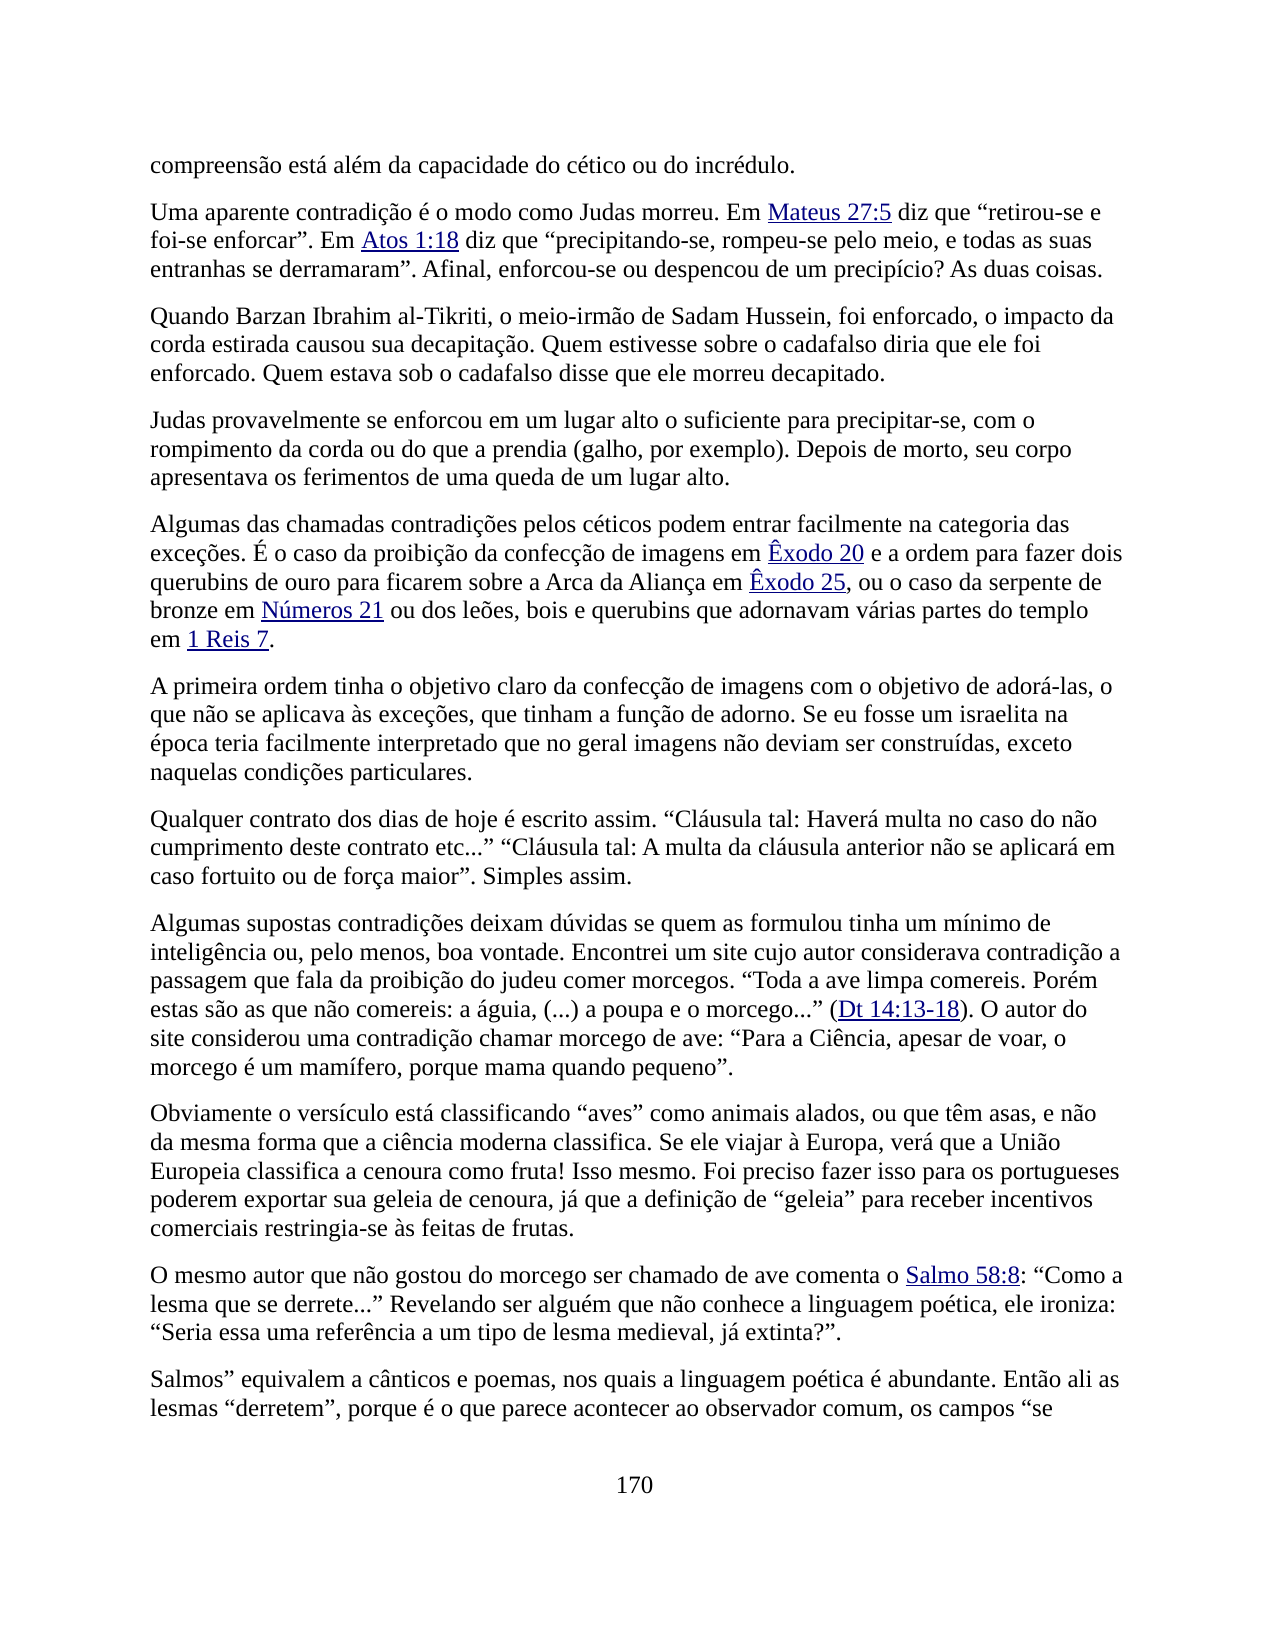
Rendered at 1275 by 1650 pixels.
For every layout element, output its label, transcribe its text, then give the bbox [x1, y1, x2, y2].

text Algumas das chamadas contradições pelos céticos podem entrar facilmente na categoria das exceções. É o caso da proibição da confecção de imagens em Êxodo 20 e a ordem para fazer dois querubins de ouro para ficarem sobre a Arca da Aliança em Êxodo 25, ou o caso da serpente de bronze em Números 21 ou dos leões, bois e querubins que adornavam várias partes do templo em 1 Reis 7. [150, 509, 1125, 653]
text Qualquer contrato dos dias de hoje é escrito assim. “Cláusula tal: Haverá multa no caso do não cumprimento deste contrato etc...” “Cláusula tal: A multa da cláusula anterior não se aplicará em caso fortuito ou de força maior”. Simples assim. [150, 804, 1125, 890]
text compreensão está além da capacidade do cético ou do incrédulo. [150, 150, 1125, 179]
text Judas provavelmente se enforcou em um lugar alto o suficiente para precipitar-se, com o rompimento da corda ou do que a prendia (galho, por exemplo). Depois de morto, seu corpo apresentava os ferimentos de uma queda de um lugar alto. [150, 405, 1125, 491]
text Uma aparente contradição é o modo como Judas morreu. Em Mateus 27:5 diz que “retirou-se e foi-se enforcar”. Em Atos 1:18 diz que “precipitando-se, rompeu-se pelo meio, e todas as suas entranhas se derramaram”. Afinal, enforcou-se ou despencou de um precipício? As duas coisas. [150, 197, 1125, 283]
text Quando Barzan Ibrahim al-Tikriti, o meio-irmão de Sadam Hussein, foi enforcado, o impacto da corda estirada causou sua decapitação. Quem estivesse sobre o cadafalso diria que ele foi enforcado. Quem estava sob o cadafalso disse que ele morreu decapitado. [150, 301, 1125, 387]
text A primeira ordem tinha o objetivo claro da confecção de imagens com o objetivo de adorá-las, o que não se aplicava às exceções, que tinham a função de adorno. Se eu fosse um israelita na época teria facilmente interpretado que no geral imagens não deviam ser construídas, exceto naquelas condições particulares. [150, 671, 1125, 786]
text Obviamente o versículo está classificando “aves” como animais alados, ou que têm asas, e não da mesma forma que a ciência moderna classifica. Se ele viajar à Europa, verá que a União Europeia classifica a cenoura como fruta! Isso mesmo. Foi preciso fazer isso para os portugueses poderem exportar sua geleia de cenoura, já que a definição de “geleia” para receber incentivos comerciais restringia-se às feitas de frutas. [150, 1098, 1125, 1242]
text Algumas supostas contradições deixam dúvidas se quem as formulou tinha um mínimo de inteligência ou, pelo menos, boa vontade. Encontrei um site cujo autor considerava contradição a passagem que fala da proibição do judeu comer morcegos. “Toda a ave limpa comereis. Porém estas são as que não comereis: a águia, (...) a poupa e o morcego...” (Dt 14:13-18). O autor do site considerou uma contradição chamar morcego de ave: “Para a Ciência, apesar de voar, o morcego é um mamífero, porque mama quando pequeno”. [150, 908, 1125, 1080]
text Salmos” equivalem a cânticos e poemas, nos quais a linguagem poética é abundante. Então ali as lesmas “derretem”, porque é o que parece acontecer ao observador comum, os campos “se [150, 1364, 1125, 1422]
text O mesmo autor que não gostou do morcego ser chamado de ave comenta o Salmo 58:8: “Como a lesma que se derrete...” Revelando ser alguém que não conhece a linguagem poética, ele ironiza: “Seria essa uma referência a um tipo de lesma medieval, já extinta?”. [150, 1260, 1125, 1346]
